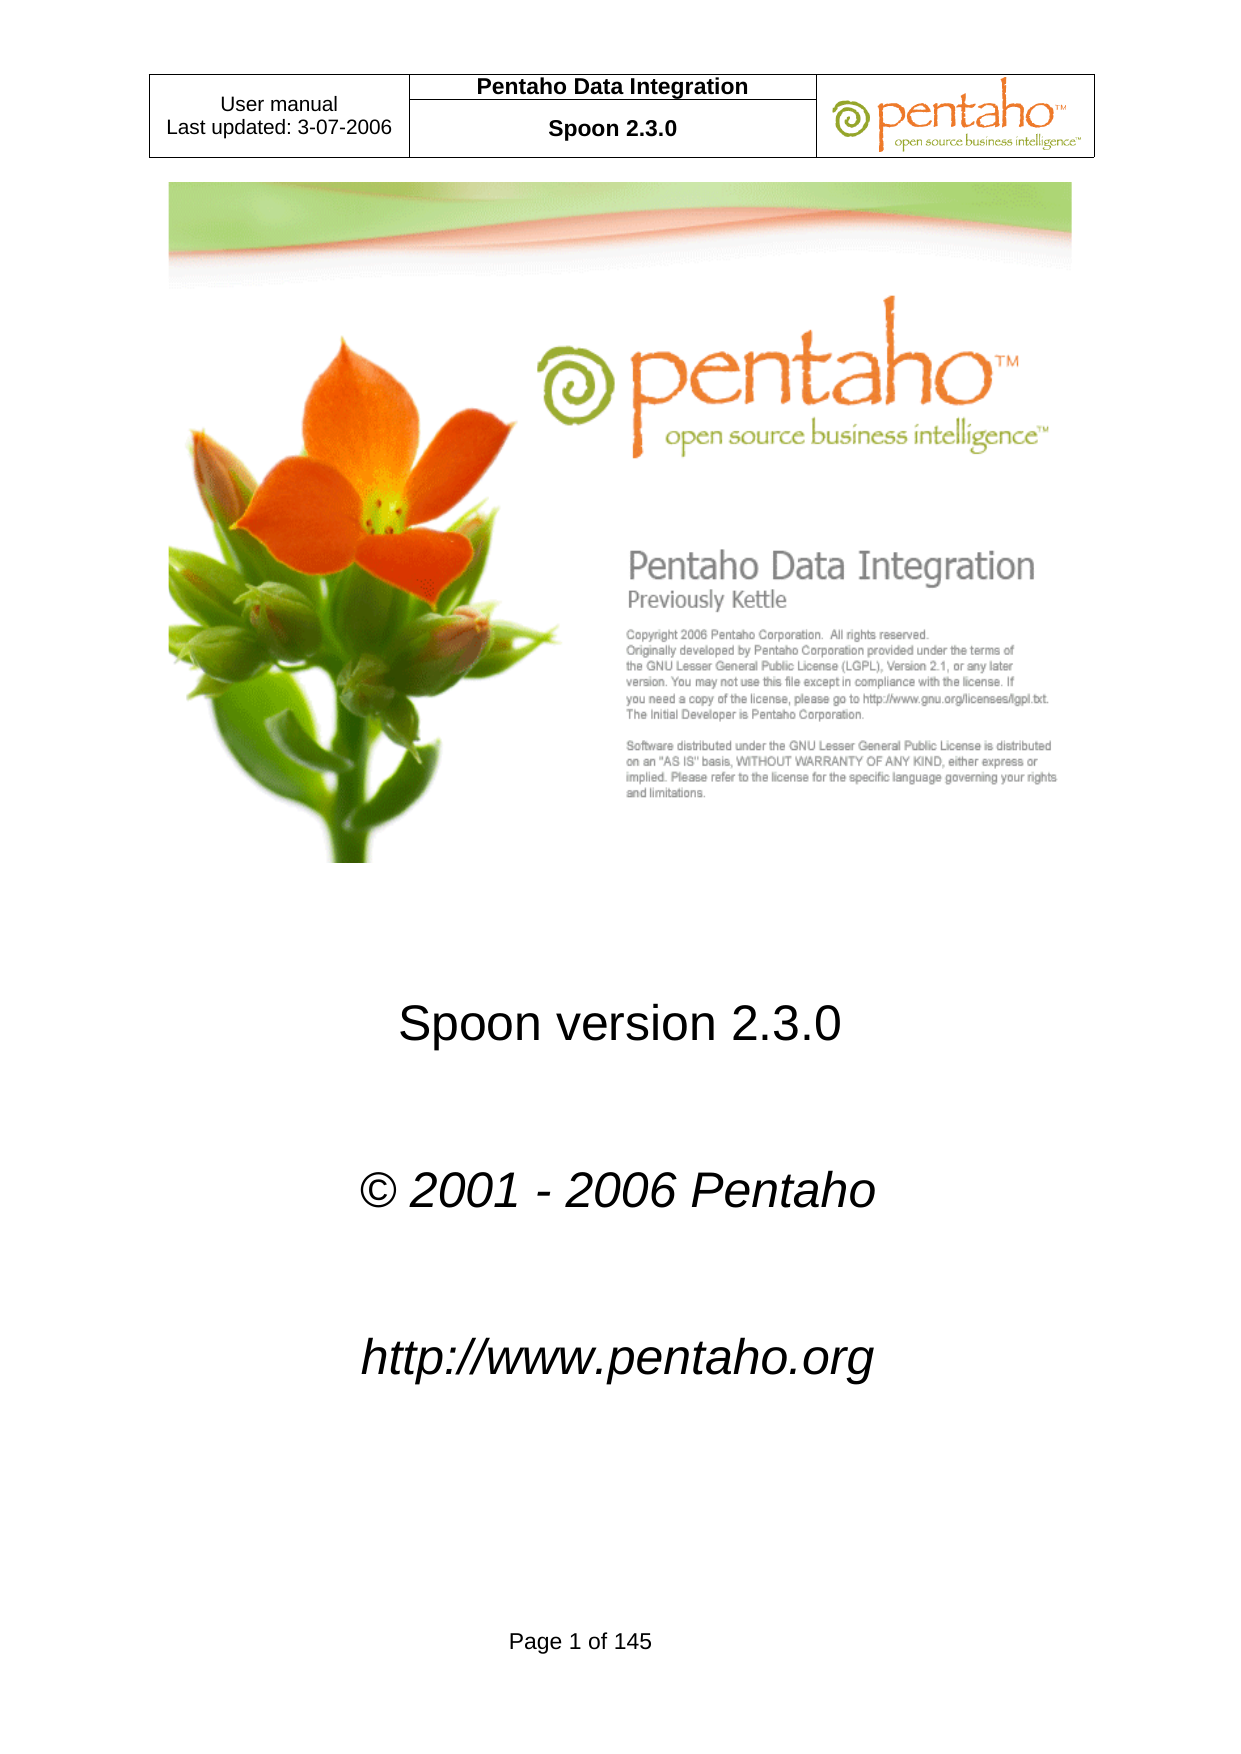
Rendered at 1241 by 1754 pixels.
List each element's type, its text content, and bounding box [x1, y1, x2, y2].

text © 2001 - 2006 Pentaho [148, 1162, 1092, 1218]
text http://www.pentaho.org [148, 1329, 1092, 1385]
text Spoon version 2.3.0 [148, 995, 1092, 1051]
picture [168, 182, 1072, 863]
